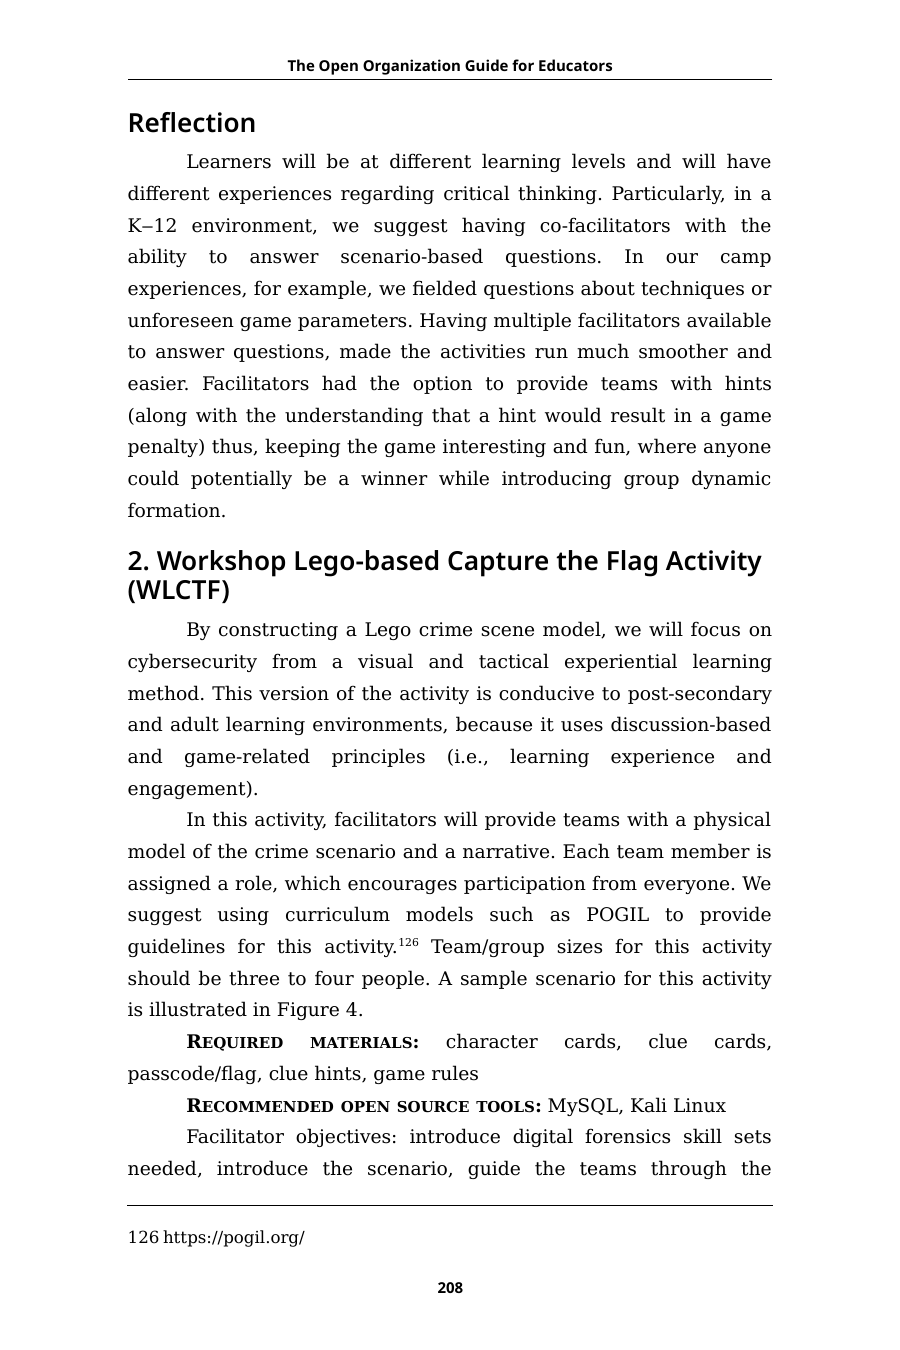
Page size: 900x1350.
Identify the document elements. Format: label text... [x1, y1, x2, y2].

text Required materials: character cards, clue cards, passcode/flag, clue hints, game rules [127, 1031, 772, 1085]
text Recommended open source tools: MySQL, Kali Linux [127, 1094, 772, 1117]
text Facilitator objectives: introduce digital forensics skill sets needed, introduce the scenario, guide the teams through the [127, 1127, 772, 1180]
text By constructing a Lego crime scene model, we will focus on cybersecurity from a visual and tactical experiential learning method. This version of the activity is conducive to post-secondary and adult learning environments, because it uses discussion-based and game-related principles (i.e., learning experience and engagement). [127, 619, 772, 799]
text In this activity, facilitators will provide teams with a physical model of the crime scenario and a narrative. Each team member is assigned a role, which encourages participation from everyone. We suggest using curriculum models such as POGIL to provide guidelines for this activity. Team/group sizes for this activity should be three to four people. A sample scenario for this activity is illustrated in Figure 4. [127, 809, 772, 1021]
text Learners will be at different learning levels and will have different experiences regarding critical thinking. Particularly, in a K‒12 environment, we suggest having co-facilitators with the ability to answer scenario-based questions. In our camp experiences, for example, we fielded questions about techniques or unforeseen game parameters. Having multiple facilitators available to answer questions, made the activities run much smoother and easier. Facilitators had the option to provide teams with hints (along with the understanding that a hint would result in a game penalty) thus, keeping the game interesting and fun, where anyone could potentially be a winner while introducing group dynamic formation. [127, 152, 772, 522]
subtitle Reflection [127, 109, 772, 139]
subtitle 2. Workshop Lego-based Capture the Flag Activity (WLCTF) [127, 546, 772, 607]
text https://pogil.org/ [127, 1228, 772, 1247]
